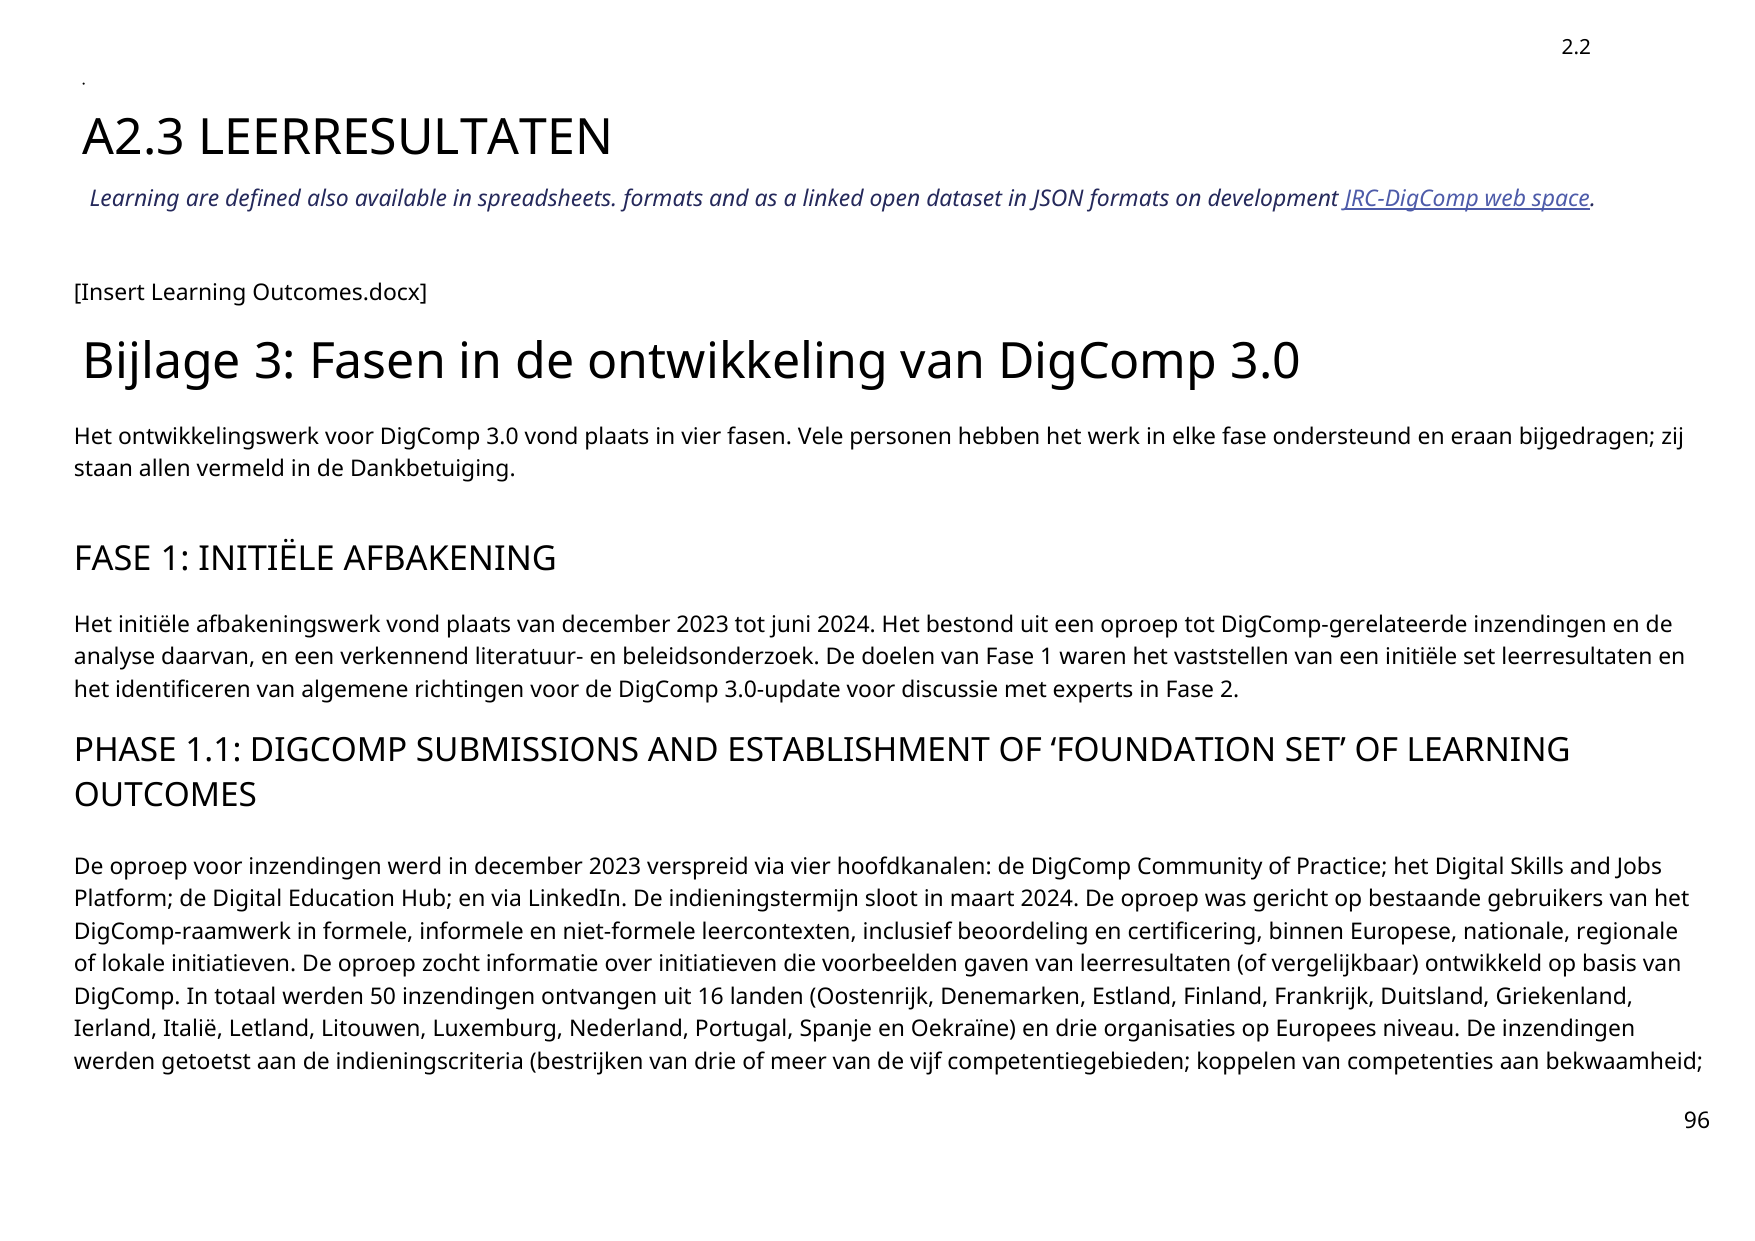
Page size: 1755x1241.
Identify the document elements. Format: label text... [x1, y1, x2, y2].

subtitle Bijlage 3: Fasen in de ontwikkeling van DigComp 3.0 [83, 325, 1710, 393]
subtitle FASE 1: INITIËLE AFBAKENING [74, 543, 1710, 577]
text De oproep voor inzendingen werd in december 2023 verspreid via vier hoofdkanalen: de DigComp Community of Practice; het Digital Skills and Jobs Platform; de Digital Education Hub; en via LinkedIn. De indieningstermijn sloot in maart 2024. De oproep was gericht op bestaande gebruikers van het DigComp-raamwerk in formele, informele en niet-formele leercontexten, inclusief beoordeling en certificering, binnen Europese, nationale, regionale of lokale initiatieven. De oproep zocht informatie over initiatieven die voorbeelden gaven van leerresultaten (of vergelijkbaar) ontwikkeld op basis van DigComp. In totaal werden 50 inzendingen ontvangen uit 16 landen (Oostenrijk, Denemarken, Estland, Finland, Frankrijk, Duitsland, Griekenland, Ierland, Italië, Letland, Litouwen, Luxemburg, Nederland, Portugal, Spanje en Oekraïne) en drie organisaties op Europees niveau. De inzendingen werden getoetst aan de indieningscriteria (bestrijken van drie of meer van de vijf competentiegebieden; koppelen van competenties aan bekwaamheid; [74, 850, 1706, 1076]
text Learning are defined also available in spreadsheets. formats and as a linked open dataset in JSON formats on development JRC-DigComp web space. [89, 182, 1710, 213]
text [Insert Learning Outcomes.docx] [74, 276, 1710, 307]
text Het ontwikkelingswerk voor DigComp 3.0 vond plaats in vier fasen. Vele personen hebben het werk in elke fase ondersteund en eraan bijgedragen; zij staan allen vermeld in de Dankbetuiging. [74, 420, 1710, 483]
text Het initiële afbakeningswerk vond plaats van december 2023 tot juni 2024. Het bestond uit een oproep tot DigComp-gerelateerde inzendingen en de analyse daarvan, en een verkennend literatuur- en beleidsonderzoek. De doelen van Fase 1 waren het vaststellen van een initiële set leerresultaten en het identificeren van algemene richtingen voor de DigComp 3.0-update voor discussie met experts in Fase 2. [74, 608, 1692, 704]
subtitle PHASE 1.1: DIGCOMP SUBMISSIONS AND ESTABLISHMENT OF ‘FOUNDATION SET’ OF LEARNING OUTCOMES [74, 726, 1710, 817]
subtitle A2.3 LEERRESULTATEN [83, 101, 1710, 169]
